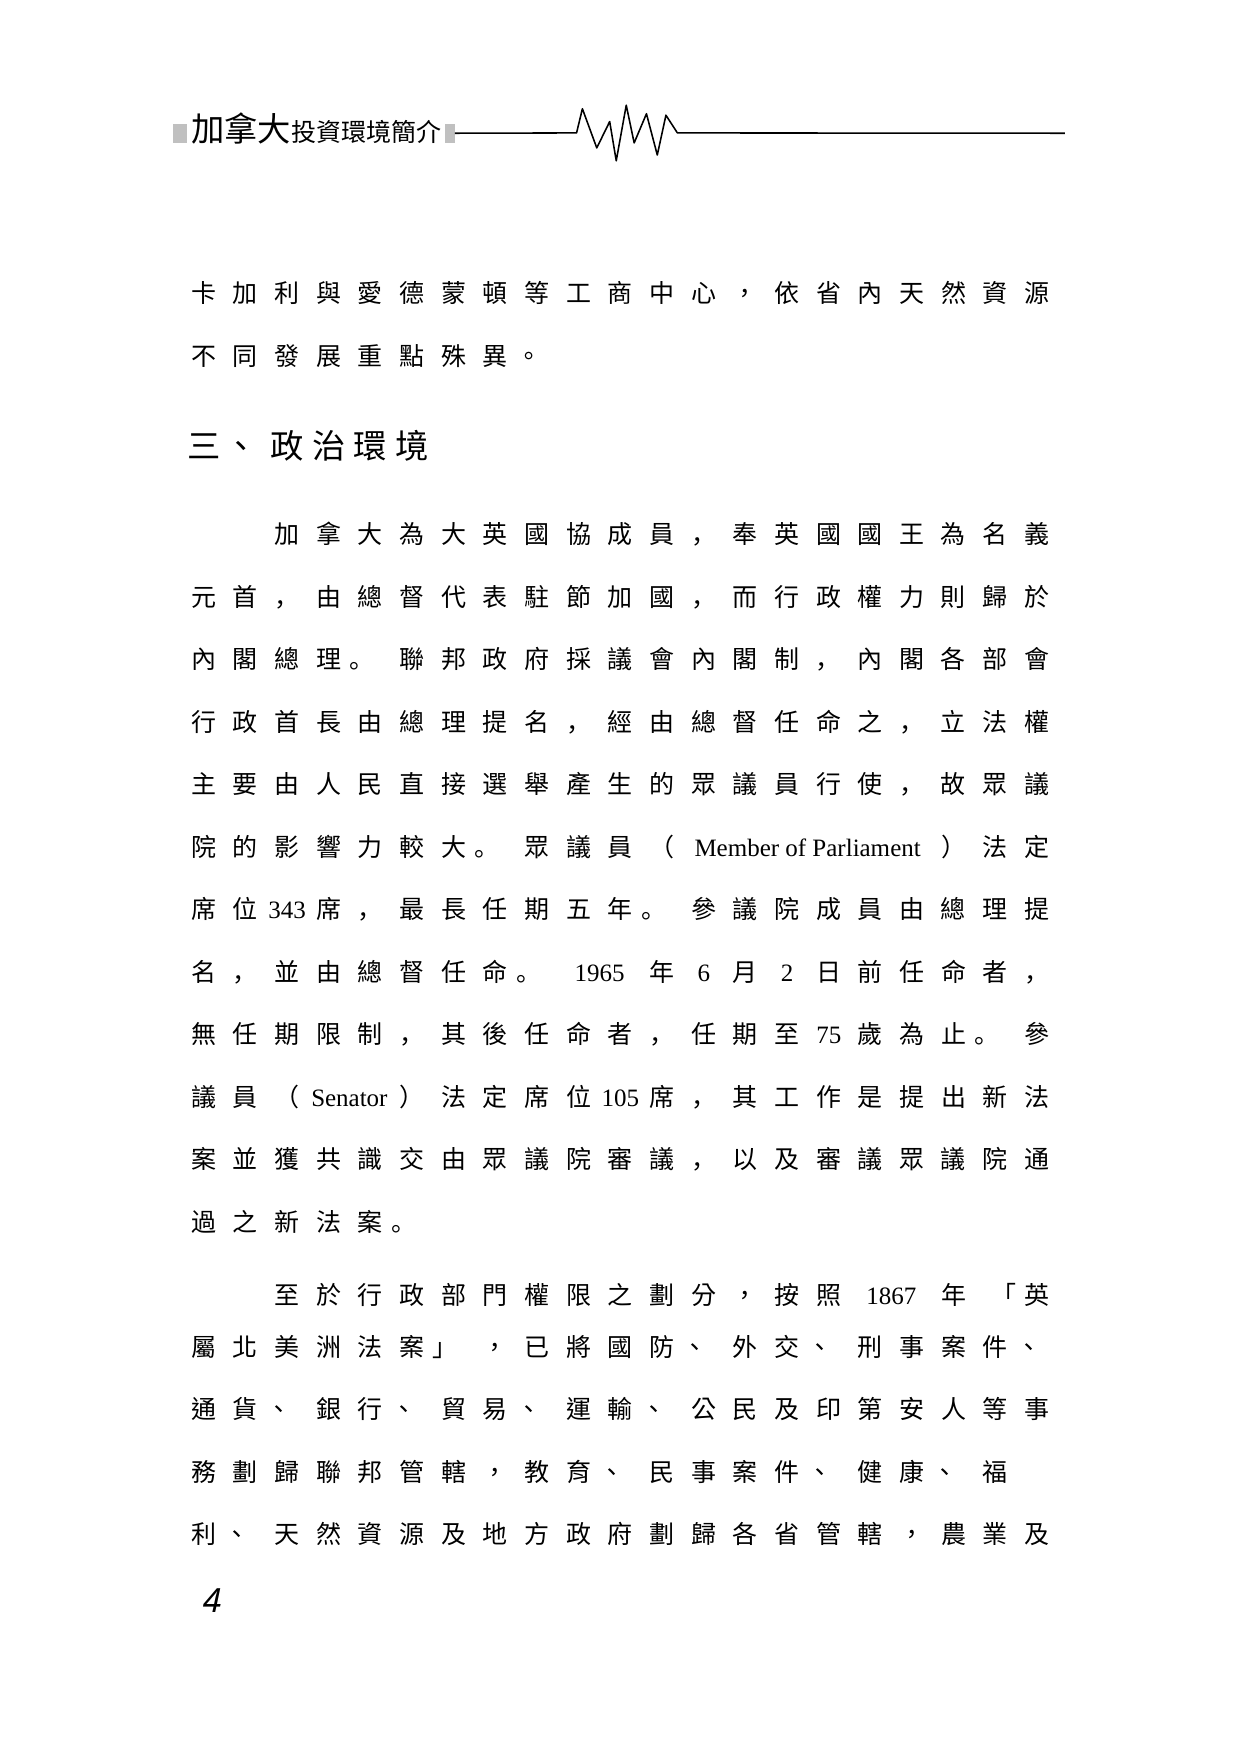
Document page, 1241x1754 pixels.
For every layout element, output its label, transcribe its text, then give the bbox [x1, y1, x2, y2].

text 卡加利與愛德蒙頓等工商中心，依省內天然資源不同發展重點殊異。 [183, 250, 1058, 375]
text 至於行政部門權限之劃分，按照1867年「英屬北美洲法案」，已將國防、外交、刑事案件、通貨、銀行、貿易、運輸、公民及印第安人等事務劃歸聯邦管轄，教育、民事案件、健康、福利、天然資源及地方政府劃歸各省管轄，農業及 [183, 1241, 1058, 1554]
text 三、政治環境 [183, 402, 1058, 464]
text 加拿大為大英國協成員，奉英國國王為名義元首，由總督代表駐節加國，而行政權力則歸於內閣總理。聯邦政府採議會內閣制，內閣各部會行政首長由總理提名，經由總督任命之，立法權主要由人民直接選舉產生的眾議員行使，故眾議院的影響力較大。眾議員（Member of Parliament）法定席位343席，最長任期五年。參議院成員由總理提名，並由總督任命。1965年6月2日前任命者，無任期限制，其後任命者，任期至75歲為止。參議員（Senator）法定席位105席，其工作是提出新法案並獲共識交由眾議院審議，以及審議眾議院通過之新法案。 [183, 491, 1058, 1241]
